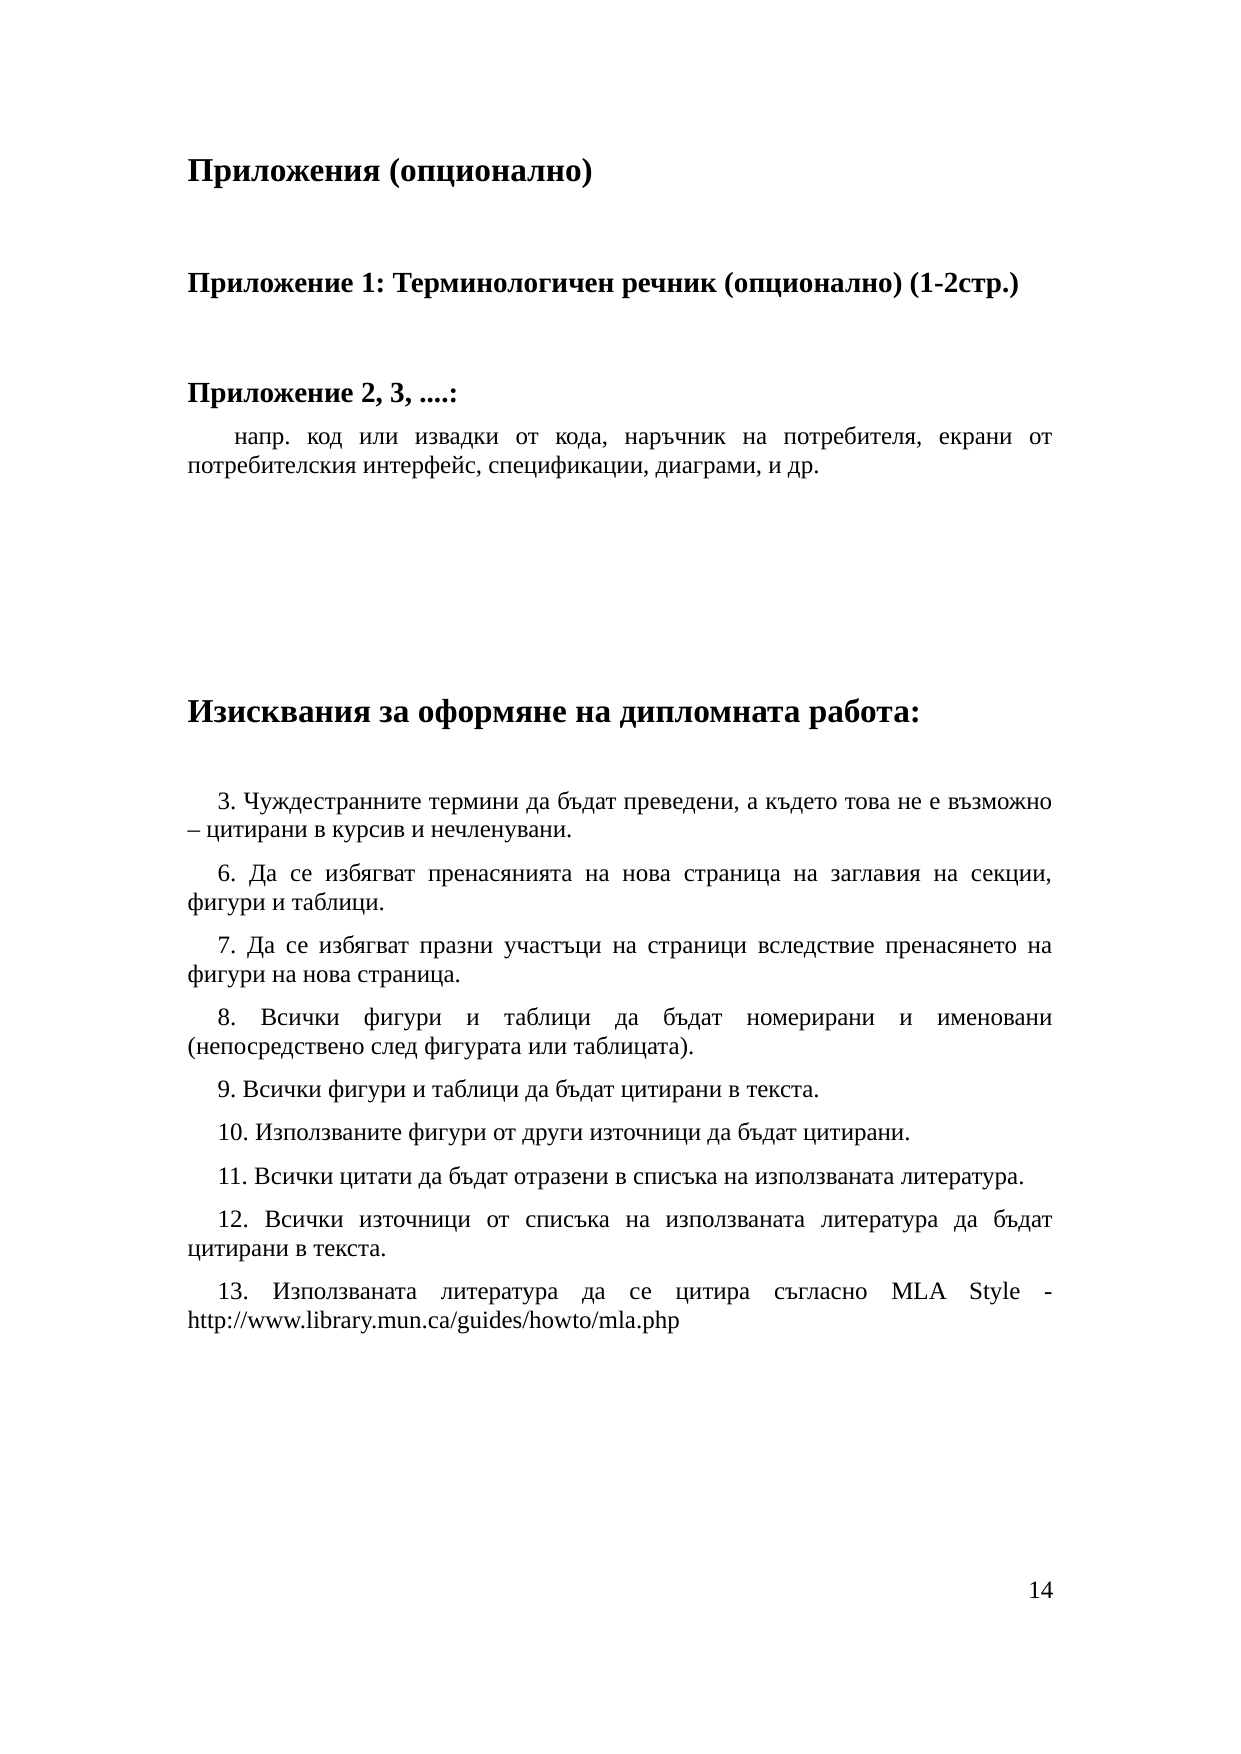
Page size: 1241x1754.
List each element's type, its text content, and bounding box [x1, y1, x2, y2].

text 7. Да се избягват празни участъци на страници вследствие пренасянето на фигури на нова страница. [187, 930, 1053, 987]
text 12. Всички източници от списъка на използваната литература да бъдат цитирани в текста. [187, 1204, 1053, 1262]
text 8. Всички фигури и таблици да бъдат номерирани и именовани (непосредствено след фигурата или таблицата). [187, 1002, 1053, 1059]
text 11. Всички цитати да бъдат отразени в списъка на използваната литература. [187, 1161, 1053, 1189]
subtitle Приложение 2, 3, ....: [187, 375, 1053, 409]
text 10. Използваните фигури от други източници да бъдат цитирани. [187, 1117, 1053, 1146]
text 6. Да се избягват пренасянията на нова страница на заглавия на секции, фигури и таблици. [187, 858, 1053, 915]
subtitle Изисквания за оформяне на дипломната работа: [187, 692, 1053, 730]
subtitle Приложение 1: Терминологичен речник (опционално) (1-2стр.) [187, 265, 1053, 298]
text 9. Всички фигури и таблици да бъдат цитирани в текста. [187, 1074, 1053, 1103]
text 3. Чуждестранните термини да бъдат преведени, а където това не е възможно – цитирани в курсив и нечленувани. [187, 786, 1053, 843]
text 13. Използваната литература да се цитира съгласно MLA Style - http://www.library.mun.ca/guides/howto/mla.php [187, 1276, 1053, 1334]
subtitle Приложения (опционално) [187, 150, 1053, 188]
text напр. код или извадки от кода, наръчник на потребителя, екрани от потребителския интерфейс, спецификации, диаграми, и др. [187, 421, 1053, 479]
